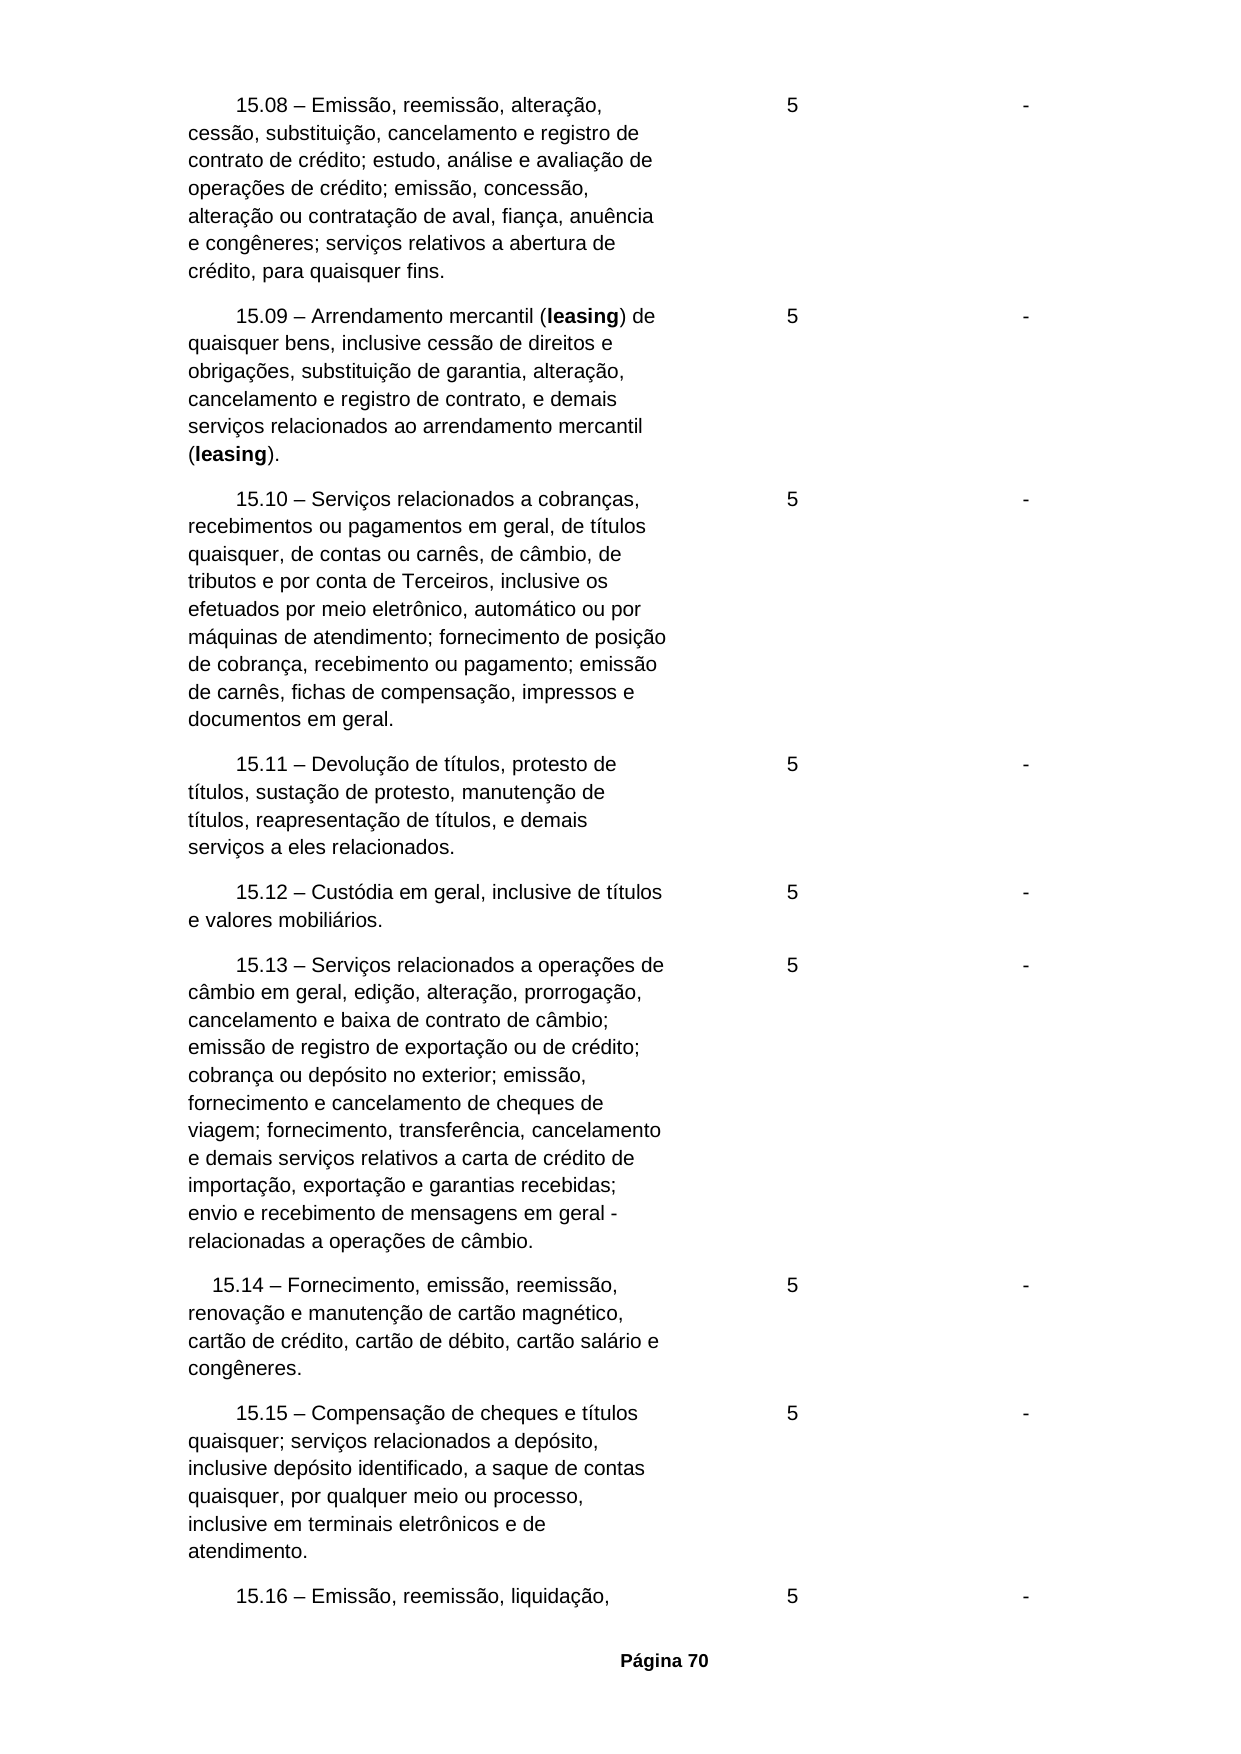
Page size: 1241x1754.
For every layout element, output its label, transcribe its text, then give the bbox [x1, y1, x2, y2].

table_cell 15.15 – Compensação de cheques e títulos quaisquer; serviços relacionados a depósito, inclusive depósito identificado, a saque de contas quaisquer, por qualquer meio ou processo, inclusive em terminais eletrônicos e de atendimento. [177, 1391, 680, 1574]
table_cell - [911, 476, 1147, 742]
table_cell 15.14 – Fornecimento, emissão, reemissão, renovação e manutenção de cartão magnético, cartão de crédito, cartão de débito, cartão salário e congêneres. [177, 1263, 680, 1391]
table_cell - [911, 742, 1147, 869]
table_cell 15.10 – Serviços relacionados a cobranças, recebimentos ou pagamentos em geral, de títulos quaisquer, de contas ou carnês, de câmbio, de tributos e por conta de Terceiros, inclusive os efetuados por meio eletrônico, automático ou por máquinas de atendimento; fornecimento de posição de cobrança, recebimento ou pagamento; emissão de carnês, fichas de compensação, impressos e documentos em geral. [177, 476, 680, 742]
table_cell 15.16 – Emissão, reemissão, liquidação, [177, 1574, 680, 1618]
table_cell 15.11 – Devolução de títulos, protesto de títulos, sustação de protesto, manutenção de títulos, reapresentação de títulos, e demais serviços a eles relacionados. [177, 742, 680, 869]
table_cell 5 [680, 83, 911, 293]
table_cell 15.09 – Arrendamento mercantil (leasing) de quaisquer bens, inclusive cessão de direitos e obrigações, substituição de garantia, alteração, cancelamento e registro de contrato, e demais serviços relacionados ao arrendamento mercantil (leasing). [177, 293, 680, 476]
table_cell 5 [680, 1263, 911, 1391]
table_cell 5 [680, 1391, 911, 1574]
table_cell - [911, 942, 1147, 1263]
table_cell 5 [680, 942, 911, 1263]
table_cell - [911, 1574, 1147, 1618]
table_cell - [911, 293, 1147, 476]
table_cell 5 [680, 293, 911, 476]
table_cell - [911, 83, 1147, 293]
table_cell 15.08 – Emissão, reemissão, alteração, cessão, substituição, cancelamento e registro de contrato de crédito; estudo, análise e avaliação de operações de crédito; emissão, concessão, alteração ou contratação de aval, fiança, anuência e congêneres; serviços relativos a abertura de crédito, para quaisquer fins. [177, 83, 680, 293]
table_cell - [911, 1263, 1147, 1391]
table_cell 15.12 – Custódia em geral, inclusive de títulos e valores mobiliários. [177, 870, 680, 942]
table_cell 5 [680, 1574, 911, 1618]
table_cell - [911, 1391, 1147, 1574]
table_cell 5 [680, 742, 911, 869]
table_cell 5 [680, 870, 911, 942]
table_cell - [911, 870, 1147, 942]
table_cell 5 [680, 476, 911, 742]
table_cell 15.13 – Serviços relacionados a operações de câmbio em geral, edição, alteração, prorrogação, cancelamento e baixa de contrato de câmbio; emissão de registro de exportação ou de crédito; cobrança ou depósito no exterior; emissão, fornecimento e cancelamento de cheques de viagem; fornecimento, transferência, cancelamento e demais serviços relativos a carta de crédito de importação, exportação e garantias recebidas; envio e recebimento de mensagens em geral -relacionadas a operações de câmbio. [177, 942, 680, 1263]
